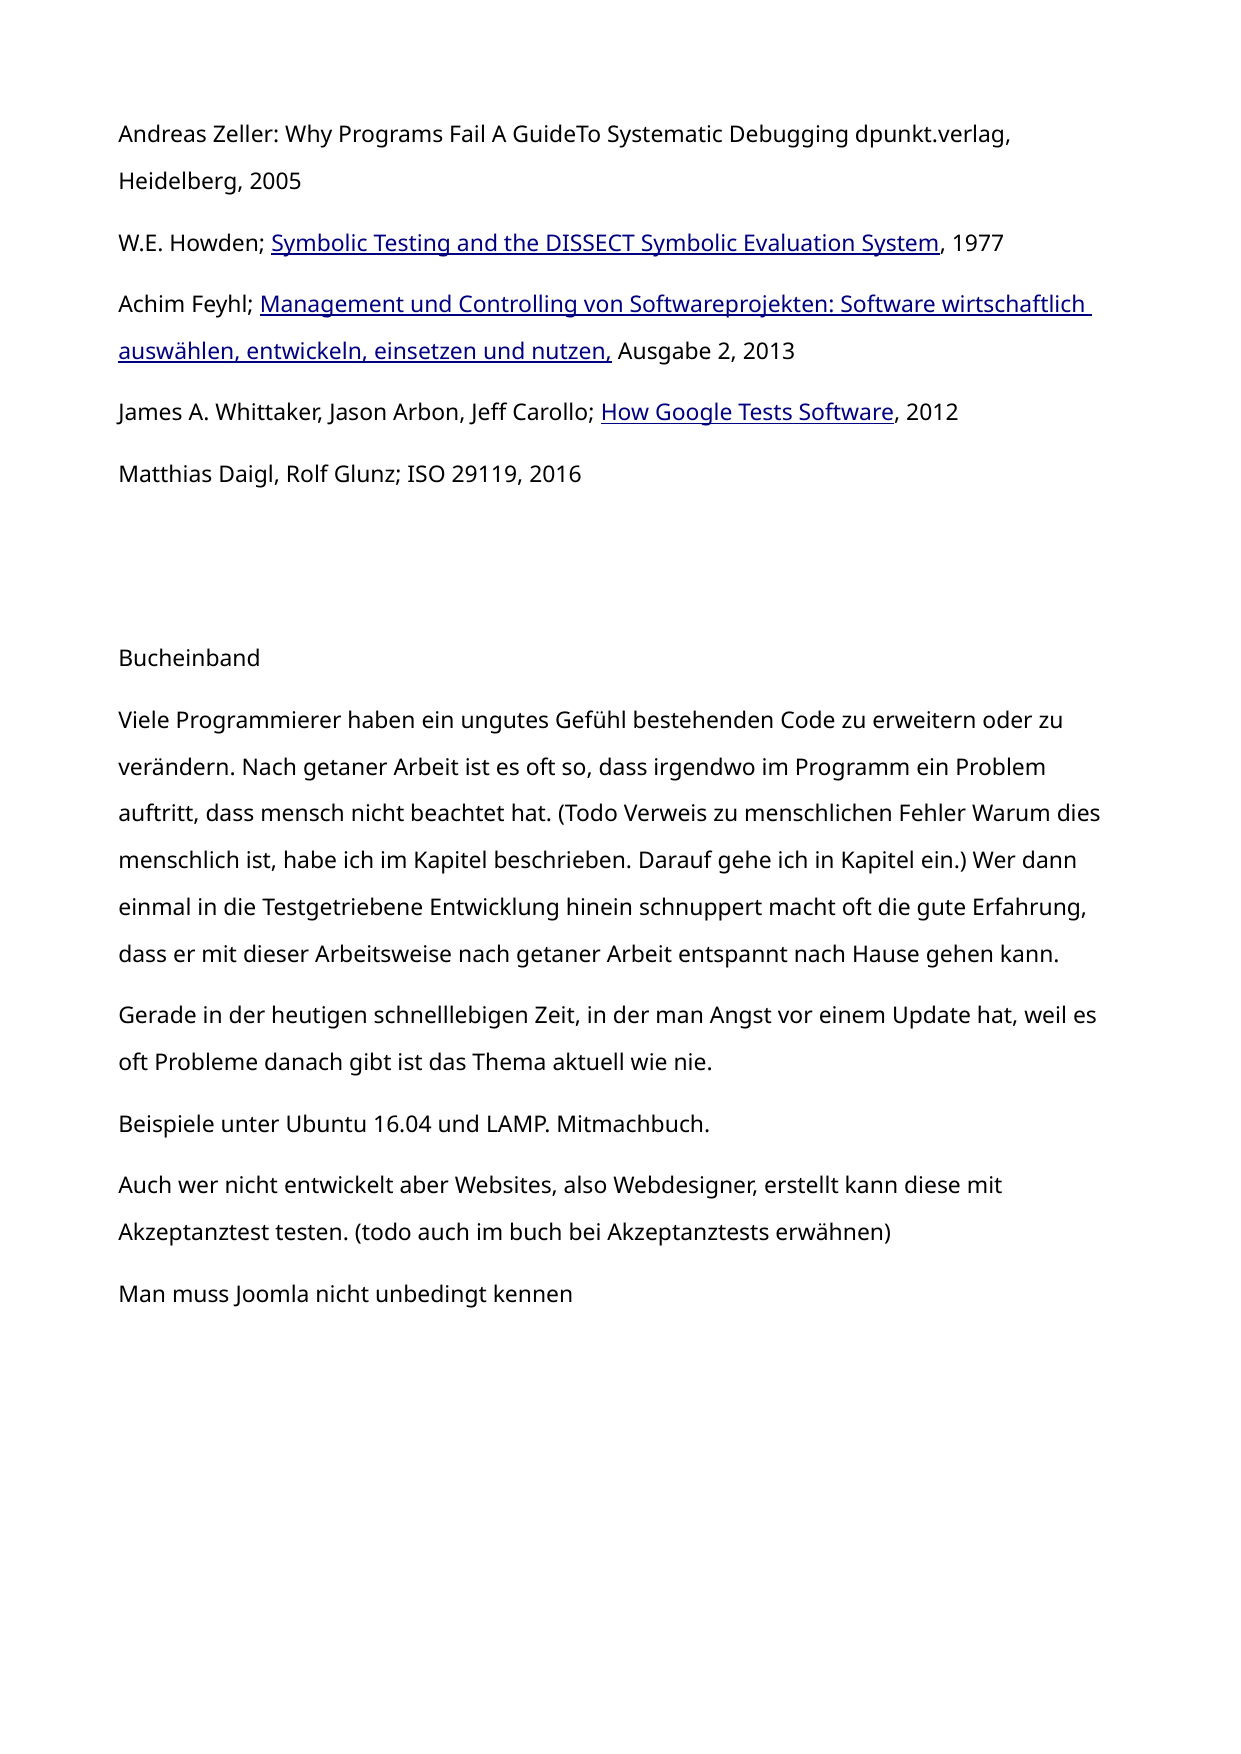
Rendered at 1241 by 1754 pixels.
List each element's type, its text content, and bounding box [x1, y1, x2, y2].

text Matthias Daigl, Rolf Glunz; ISO 29119, 2016 [118, 458, 1122, 489]
text Man muss Joomla nicht unbedingt kennen [118, 1277, 1122, 1309]
text Gerade in der heutigen schnelllebigen Zeit, in der man Angst vor einem Update hat, weil es oft Probleme danach gibt ist das Thema aktuell wie nie. [118, 999, 1122, 1077]
text W.E. Howden; Symbolic Testing and the DISSECT Symbolic Evaluation System, 1977 [118, 226, 1122, 258]
text Andreas Zeller: Why Programs Fail A GuideTo Systematic Debugging dpunkt.verlag, Heidelberg, 2005 [118, 118, 1122, 196]
text Viele Programmierer haben ein ungutes Gefühl bestehenden Code zu erweitern oder zu verändern. Nach getaner Arbeit ist es oft so, dass irgendwo im Programm ein Problem auftritt, dass mensch nicht beachtet hat. (Todo Verweis zu menschlichen Fehler Warum dies menschlich ist, habe ich im Kapitel beschrieben. Darauf gehe ich in Kapitel ein.) Wer dann einmal in die Testgetriebene Entwicklung hinein schnuppert macht oft die gute Erfahrung, dass er mit dieser Arbeitsweise nach getaner Arbeit entspannt nach Hause gehen kann. [118, 703, 1122, 969]
text Beispiele unter Ubuntu 16.04 und LAMP. Mitmachbuch. [118, 1108, 1122, 1139]
text Auch wer nicht entwickelt aber Websites, also Webdesigner, erstellt kann diese mit Akzeptanztest testen. (todo auch im buch bei Akzeptanztests erwähnen) [118, 1169, 1122, 1247]
text James A. Whittaker, Jason Arbon, Jeff Carollo; How Google Tests Software, 2012 [118, 396, 1122, 427]
text Bucheinband [118, 642, 1122, 673]
text Achim Feyhl; Management und Controlling von Softwareprojekten: Software wirtschaftlich auswählen, entwickeln, einsetzen und nutzen, Ausgabe 2, 2013 [118, 288, 1122, 366]
